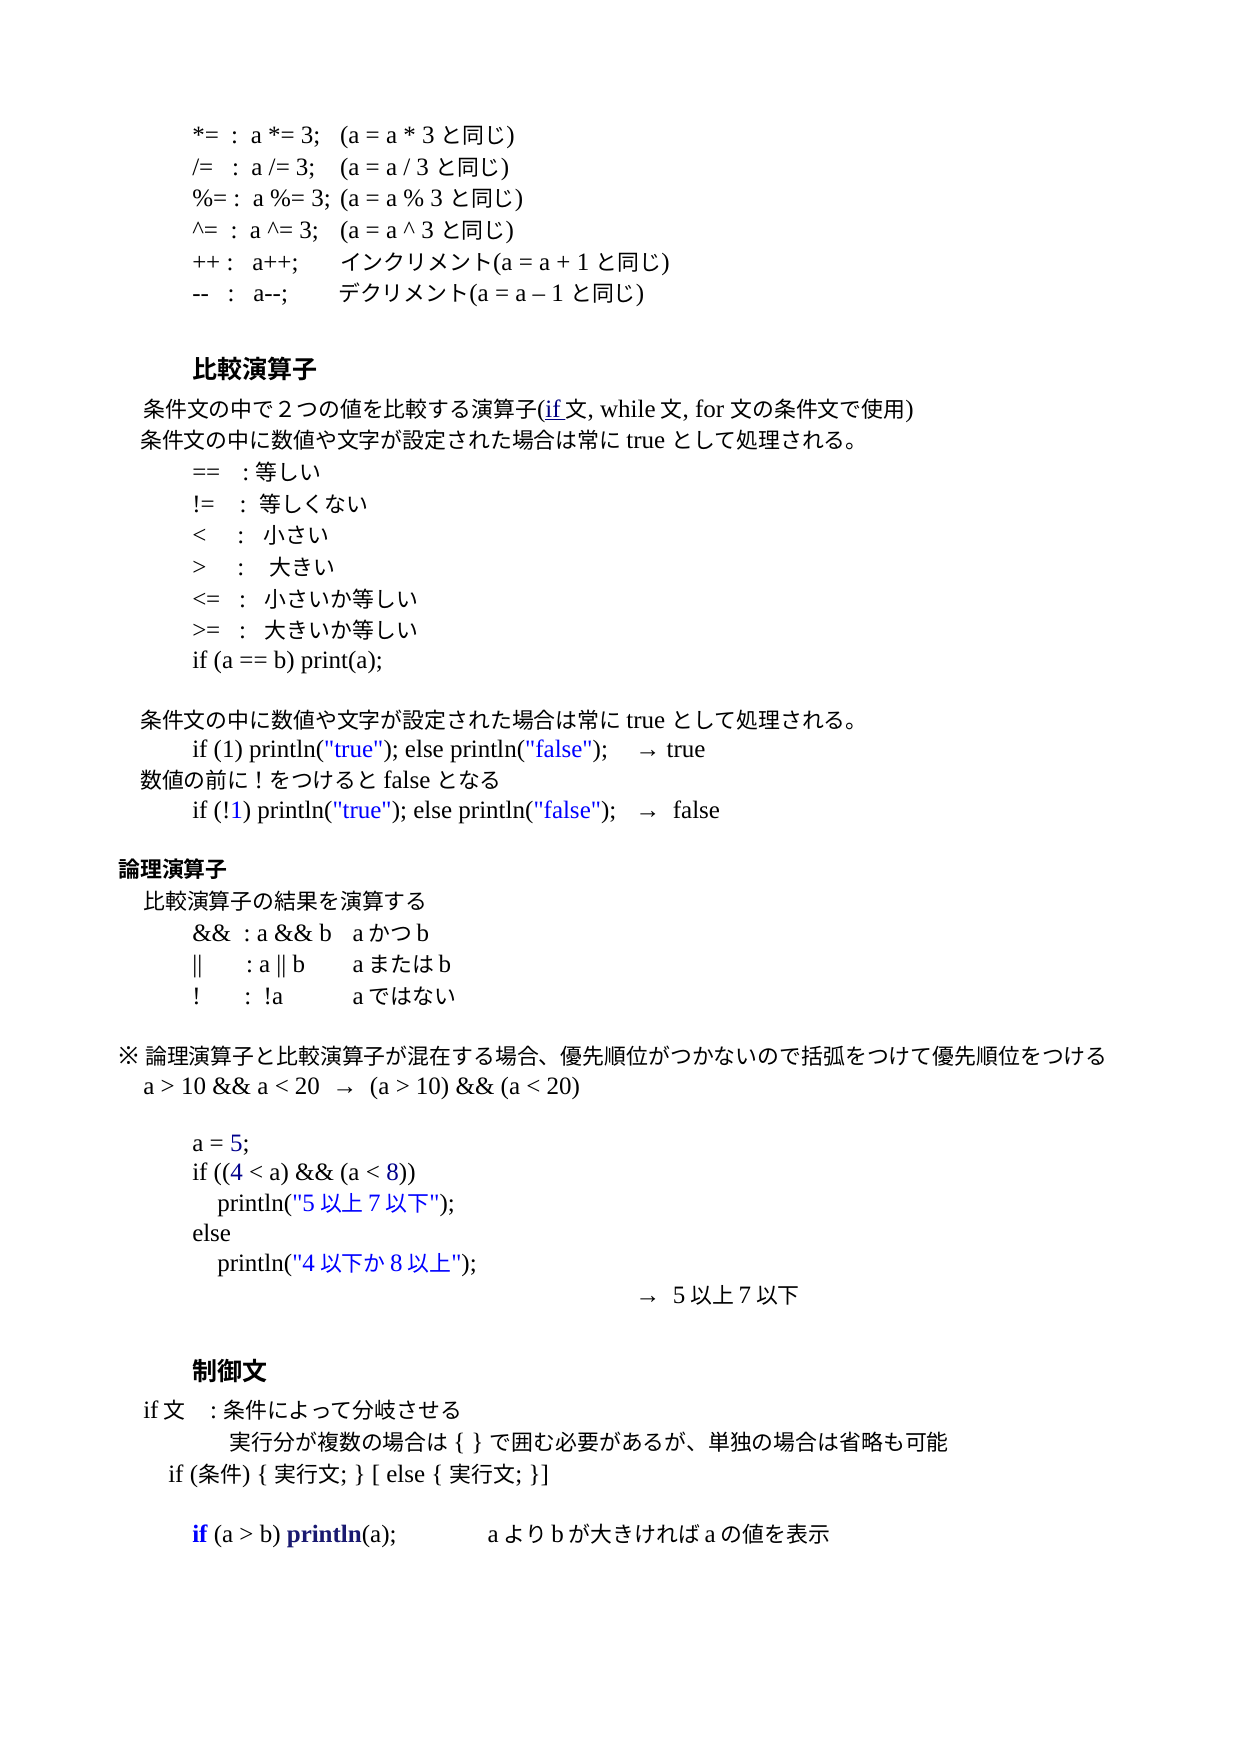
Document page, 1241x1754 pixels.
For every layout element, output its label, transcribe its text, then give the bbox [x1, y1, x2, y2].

text < : 小さい [118, 518, 1122, 550]
text if (!1) println("true"); else println("false"); → false [118, 795, 1122, 823]
text a = 5; if ((4 < a) && (a < 8)) println("5以上7以下"); else println("4以下か8以上"); [118, 1128, 1122, 1278]
text ++ : a++; インクリメント(a = a + 1 と同じ) [118, 245, 1122, 276]
text 論理演算子 [118, 852, 1122, 884]
subtitle 制御文 [118, 1351, 1122, 1387]
text /= : a /= 3; (a = a / 3 と同じ) [118, 150, 1122, 181]
text <= : 小さいか等しい [118, 582, 1122, 613]
text %= : a %= 3; (a = a % 3 と同じ) [118, 181, 1122, 213]
text → 5以上7以下 [118, 1278, 1122, 1310]
text 条件文の中で２つの値を比較する演算子(if文, while文, for 文の条件文で使用) [118, 392, 1122, 423]
text 条件文の中に数値や文字が設定された場合は常に true として処理される。 [118, 423, 1122, 455]
text if (条件) { 実行文; } [ else { 実行文; }] [118, 1457, 1122, 1488]
text != : 等しくない [118, 487, 1122, 518]
subtitle 比較演算子 [118, 349, 1122, 386]
text > : 大きい [118, 550, 1122, 582]
text ^= : a ^= 3; (a = a ^ 3 と同じ) [118, 213, 1122, 245]
text *= : a *= 3; (a = a * 3 と同じ) [118, 118, 1122, 150]
text 実行分が複数の場合は { } で囲む必要があるが、単独の場合は省略も可能 [118, 1425, 1122, 1457]
text if (a == b) print(a); [118, 645, 1122, 674]
text 比較演算子の結果を演算する [118, 884, 1122, 916]
text if (1) println("true"); else println("false"); → true [118, 734, 1122, 763]
text if文 : 条件によって分岐させる [118, 1393, 1122, 1425]
text -- : a--; デクリメント(a = a – 1 と同じ) [118, 276, 1122, 308]
text 数値の前に ! をつけると false となる [118, 763, 1122, 795]
text ※ 論理演算子と比較演算子が混在する場合、優先順位がつかないので括弧をつけて優先順位をつける [118, 1039, 1122, 1071]
text >= : 大きいか等しい [118, 613, 1122, 645]
text == : 等しい [118, 455, 1122, 487]
text && : a && b aかつb [118, 916, 1122, 947]
text 条件文の中に数値や文字が設定された場合は常に true として処理される。 [118, 703, 1122, 734]
text ! : !a aではない [118, 979, 1122, 1011]
text || : a || b aまたはb [118, 947, 1122, 979]
text if (a > b) println(a); aよりbが大きければaの値を表示 [118, 1517, 1122, 1549]
text a > 10 && a < 20 → (a > 10) && (a < 20) [118, 1071, 1122, 1100]
